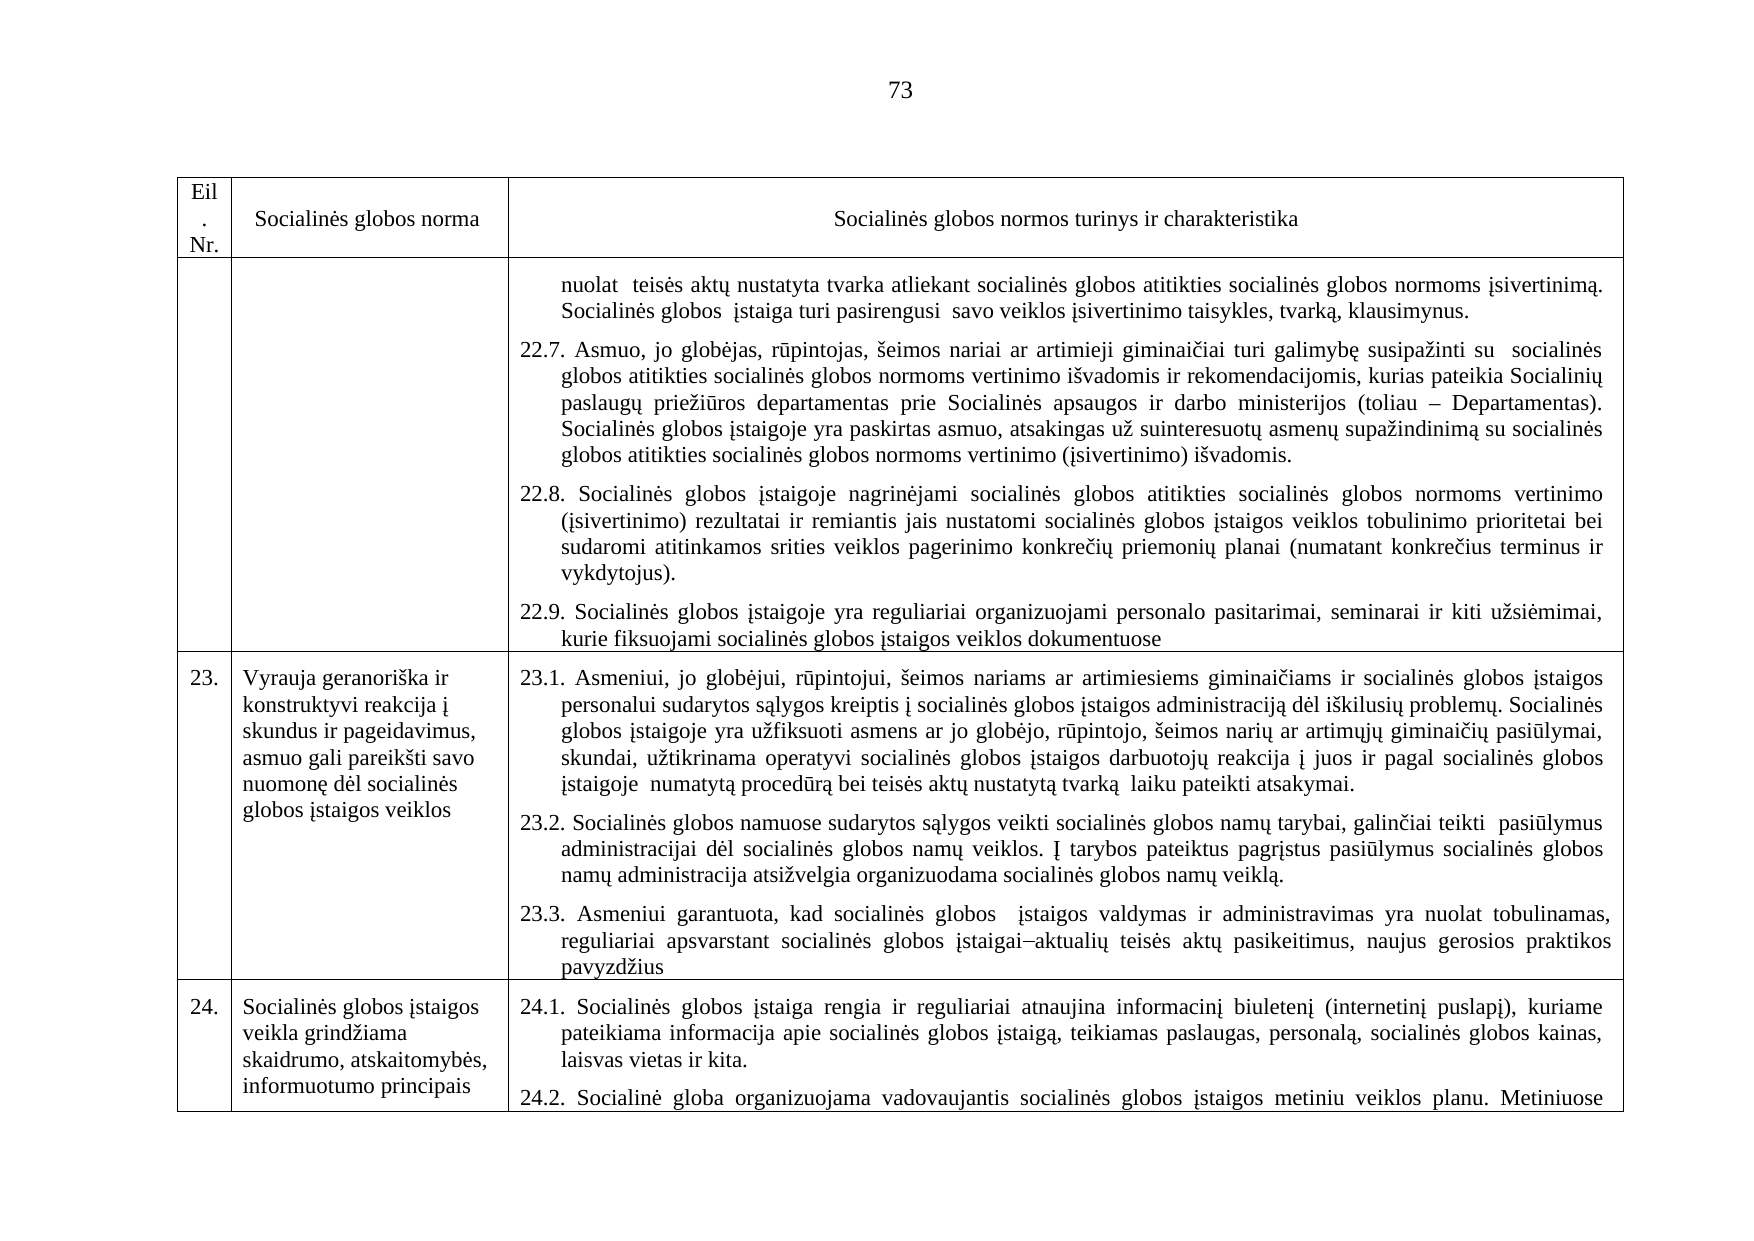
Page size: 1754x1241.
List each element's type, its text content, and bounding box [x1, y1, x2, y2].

table_cell 23.1. Asmeniui, jo globėjui, rūpintojui, šeimos nariams ar artimiesiems giminaičiams ir socialinės globos įstaigos personalui sudarytos sąlygos kreiptis į socialinės globos įstaigos administraciją dėl iškilusių problemų. Socialinės globos įstaigoje yra užfiksuoti asmens ar jo globėjo, rūpintojo, šeimos narių ar artimųjų giminaičių pasiūlymai, skundai, užtikrinama operatyvi socialinės globos įstaigos darbuotojų reakcija į juos ir pagal socialinės globos įstaigoje numatytą procedūrą bei teisės aktų nustatytą tvarką laiku pateikti atsakymai. 23.2. Socialinės globos namuose sudarytos sąlygos veikti socialinės globos namų tarybai, galinčiai teikti pasiūlymus administracijai dėl socialinės globos namų veiklos. Į tarybos pateiktus pagrįstus pasiūlymus socialinės globos namų administracija atsižvelgia organizuodama socialinės globos namų veiklą. 23.3. Asmeniui garantuota, kad socialinės globos įstaigos valdymas ir administravimas yra nuolat tobulinamas, reguliariai apsvarstant socialinės globos įstaigai aktualių teisės aktų pasikeitimus, naujus gerosios praktikos pavyzdžius [509, 652, 1623, 979]
table_cell Socialinės globos įstaigos veikla grindžiama skaidrumo, atskaitomybės, informuotumo principais [232, 980, 508, 1111]
table_header Eil. Nr. [178, 178, 231, 257]
table_cell 24.1. Socialinės globos įstaiga rengia ir reguliariai atnaujina informacinį biuletenį (internetinį puslapį), kuriame pateikiama informacija apie socialinės globos įstaigą, teikiamas paslaugas, personalą, socialinės globos kainas, laisvas vietas ir kita. 24.2. Socialinė globa organizuojama vadovaujantis socialinės globos įstaigos metiniu veiklos planu. Metiniuose [509, 980, 1623, 1111]
table_cell nuolat teisės aktų nustatyta tvarka atliekant socialinės globos atitikties socialinės globos normoms įsivertinimą. Socialinės globos įstaiga turi pasirengusi savo veiklos įsivertinimo taisykles, tvarką, klausimynus. 22.7. Asmuo, jo globėjas, rūpintojas, šeimos nariai ar artimieji giminaičiai turi galimybę susipažinti su socialinės globos atitikties socialinės globos normoms vertinimo išvadomis ir rekomendacijomis, kurias pateikia Socialinių paslaugų priežiūros departamentas prie Socialinės apsaugos ir darbo ministerijos (toliau – Departamentas). Socialinės globos įstaigoje yra paskirtas asmuo, atsakingas už suinteresuotų asmenų supažindinimą su socialinės globos atitikties socialinės globos normoms vertinimo (įsivertinimo) išvadomis. 22.8. Socialinės globos įstaigoje nagrinėjami socialinės globos atitikties socialinės globos normoms vertinimo (įsivertinimo) rezultatai ir remiantis jais nustatomi socialinės globos įstaigos veiklos tobulinimo prioritetai bei sudaromi atitinkamos srities veiklos pagerinimo konkrečių priemonių planai (numatant konkrečius terminus ir vykdytojus). 22.9. Socialinės globos įstaigoje yra reguliariai organizuojami personalo pasitarimai, seminarai ir kiti užsiėmimai, kurie fiksuojami socialinės globos įstaigos veiklos dokumentuose [509, 258, 1623, 651]
table_cell Vyrauja geranoriška ir konstruktyvi reakcija į skundus ir pageidavimus, asmuo gali pareikšti savo nuomonę dėl socialinės globos įstaigos veiklos [232, 652, 508, 979]
table_cell 23. [178, 652, 231, 979]
table_cell [178, 258, 231, 651]
table_cell [232, 258, 508, 651]
table_header Socialinės globos norma [232, 178, 508, 257]
table_cell 24. [178, 980, 231, 1111]
table_header Socialinės globos normos turinys ir charakteristika [509, 178, 1623, 257]
